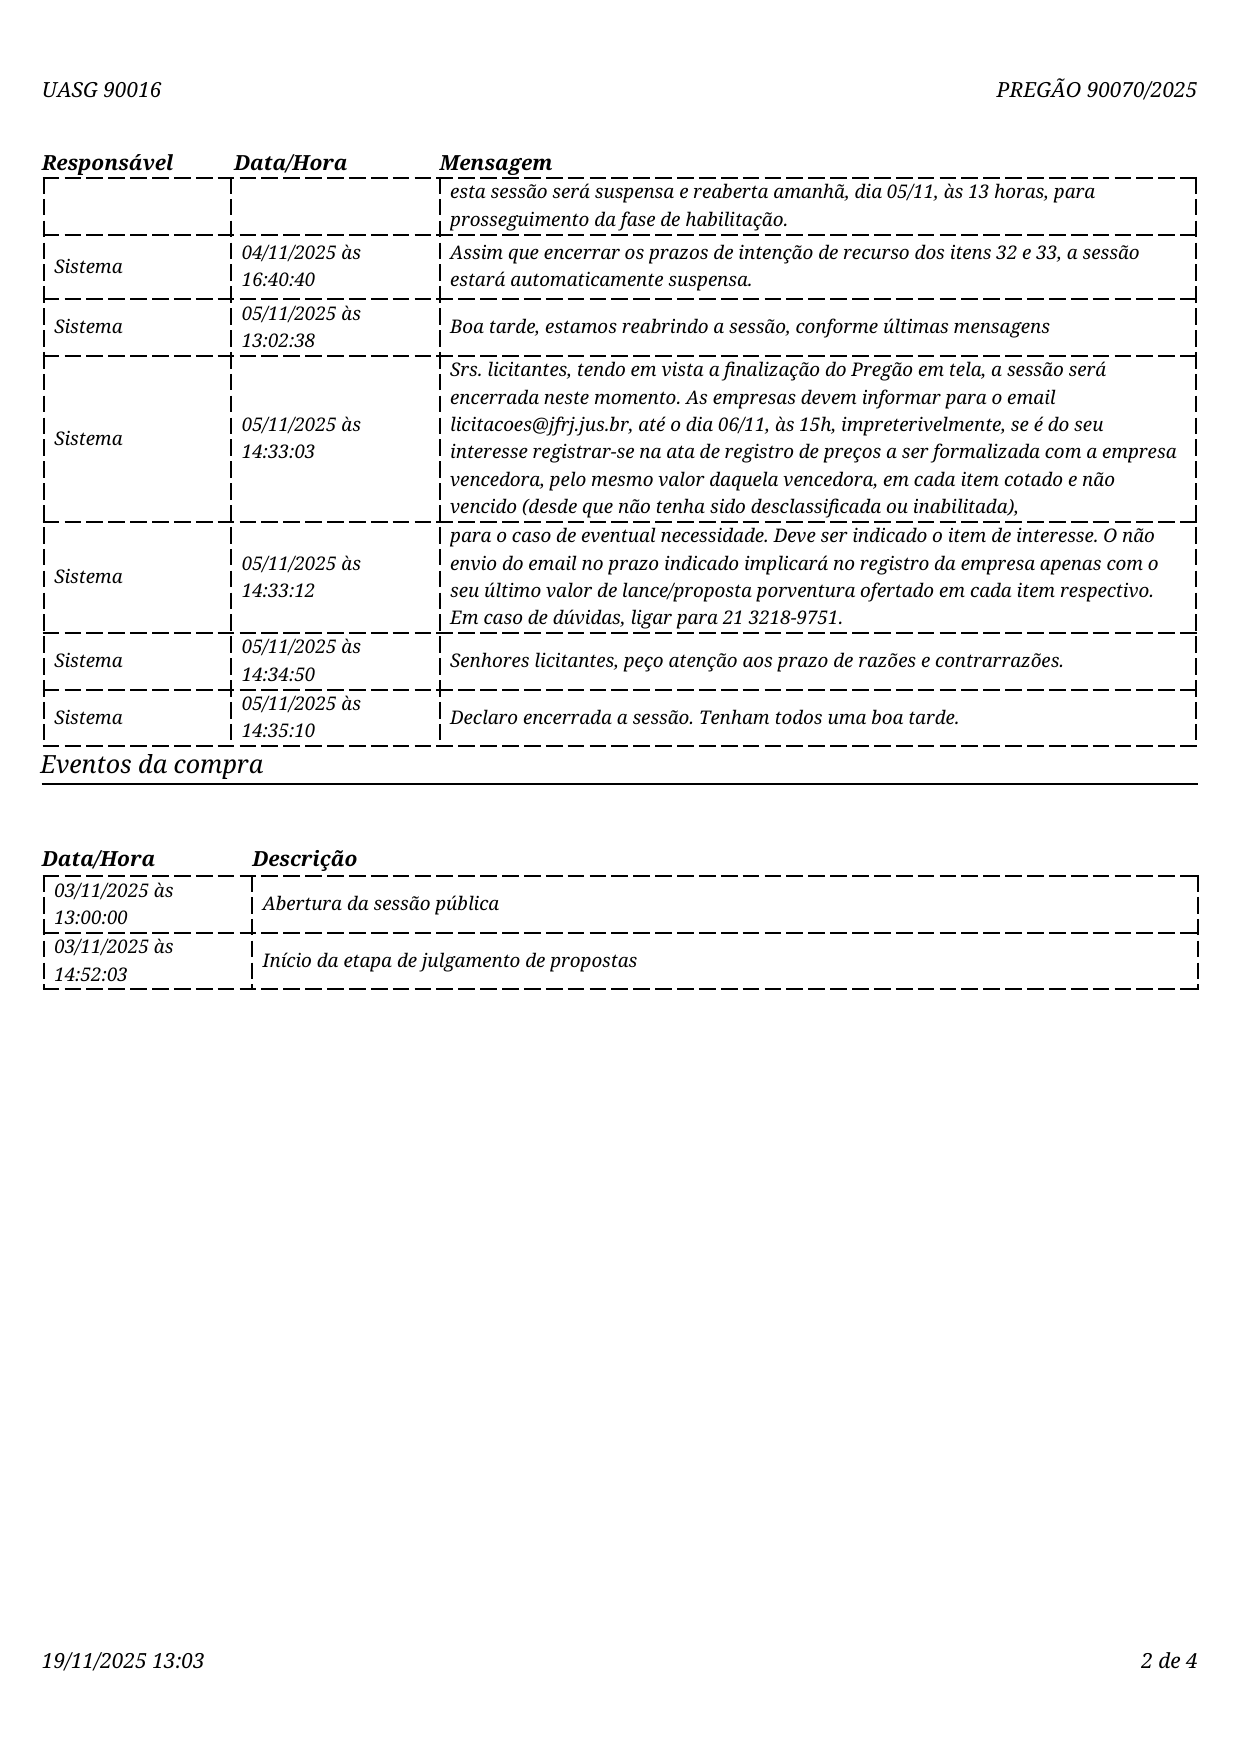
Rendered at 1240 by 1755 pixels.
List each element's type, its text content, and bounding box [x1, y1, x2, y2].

table_cell 04/11/2025 às 16:40:40 [231, 234, 439, 298]
table_header Abertura da sessão pública [252, 875, 1198, 932]
table_cell Srs. licitantes, tendo em vista a finalização do Pregão em tela, a sessão será encerrada neste momento. As empresas devem informar para o email licitacoes@jfrj.jus.br, até o dia 06/11, às 15h, impreterivelmente, se é do seu interesse registrar-se na ata de registro de preços a ser formalizada com a empresa vencedora, pelo mesmo valor daquela vencedora, em cada item cotado e não vencido (desde que não tenha sido desclassificada ou inabilitada), [440, 355, 1196, 521]
text Eventos da compra [40, 747, 1200, 781]
table_header 03/11/2025 às 13:00:00 [44, 875, 252, 932]
table_cell 03/11/2025 às 14:52:03 [44, 932, 252, 988]
table_cell Sistema [44, 234, 231, 298]
table_cell Senhores licitantes, peço atenção aos prazo de razões e contrarrazões. [440, 632, 1196, 688]
text Data/Hora Descrição [42, 844, 1200, 873]
table_cell 05/11/2025 às 13:02:38 [231, 298, 439, 355]
table_cell [231, 177, 439, 233]
table_cell 05/11/2025 às 14:33:03 [231, 355, 439, 521]
table_cell Sistema [44, 355, 231, 521]
table_cell para o caso de eventual necessidade. Deve ser indicado o item de interesse. O não envio do email no prazo indicado implicará no registro da empresa apenas com o seu último valor de lance/proposta porventura ofertado em cada item respectivo. Em caso de dúvidas, ligar para 21 3218-9751. [440, 521, 1196, 632]
table_cell Sistema [44, 632, 231, 688]
table_cell 05/11/2025 às 14:34:50 [231, 632, 439, 688]
table_cell Assim que encerrar os prazos de intenção de recurso dos itens 32 e 33, a sessão estará automaticamente suspensa. [440, 234, 1196, 298]
table_cell Sistema [44, 521, 231, 632]
table_cell esta sessão será suspensa e reaberta amanhã, dia 05/11, às 13 horas, para prosseguimento da fase de habilitação. [440, 177, 1196, 233]
table_cell Boa tarde, estamos reabrindo a sessão, conforme últimas mensagens [440, 298, 1196, 355]
table_cell Sistema [44, 298, 231, 355]
table_cell Declaro encerrada a sessão. Tenham todos uma boa tarde. [440, 689, 1196, 745]
table_cell 05/11/2025 às 14:33:12 [231, 521, 439, 632]
table_cell 05/11/2025 às 14:35:10 [231, 689, 439, 745]
table_cell Início da etapa de julgamento de propostas [252, 932, 1198, 988]
table_cell Sistema [44, 689, 231, 745]
table_cell [44, 177, 231, 233]
